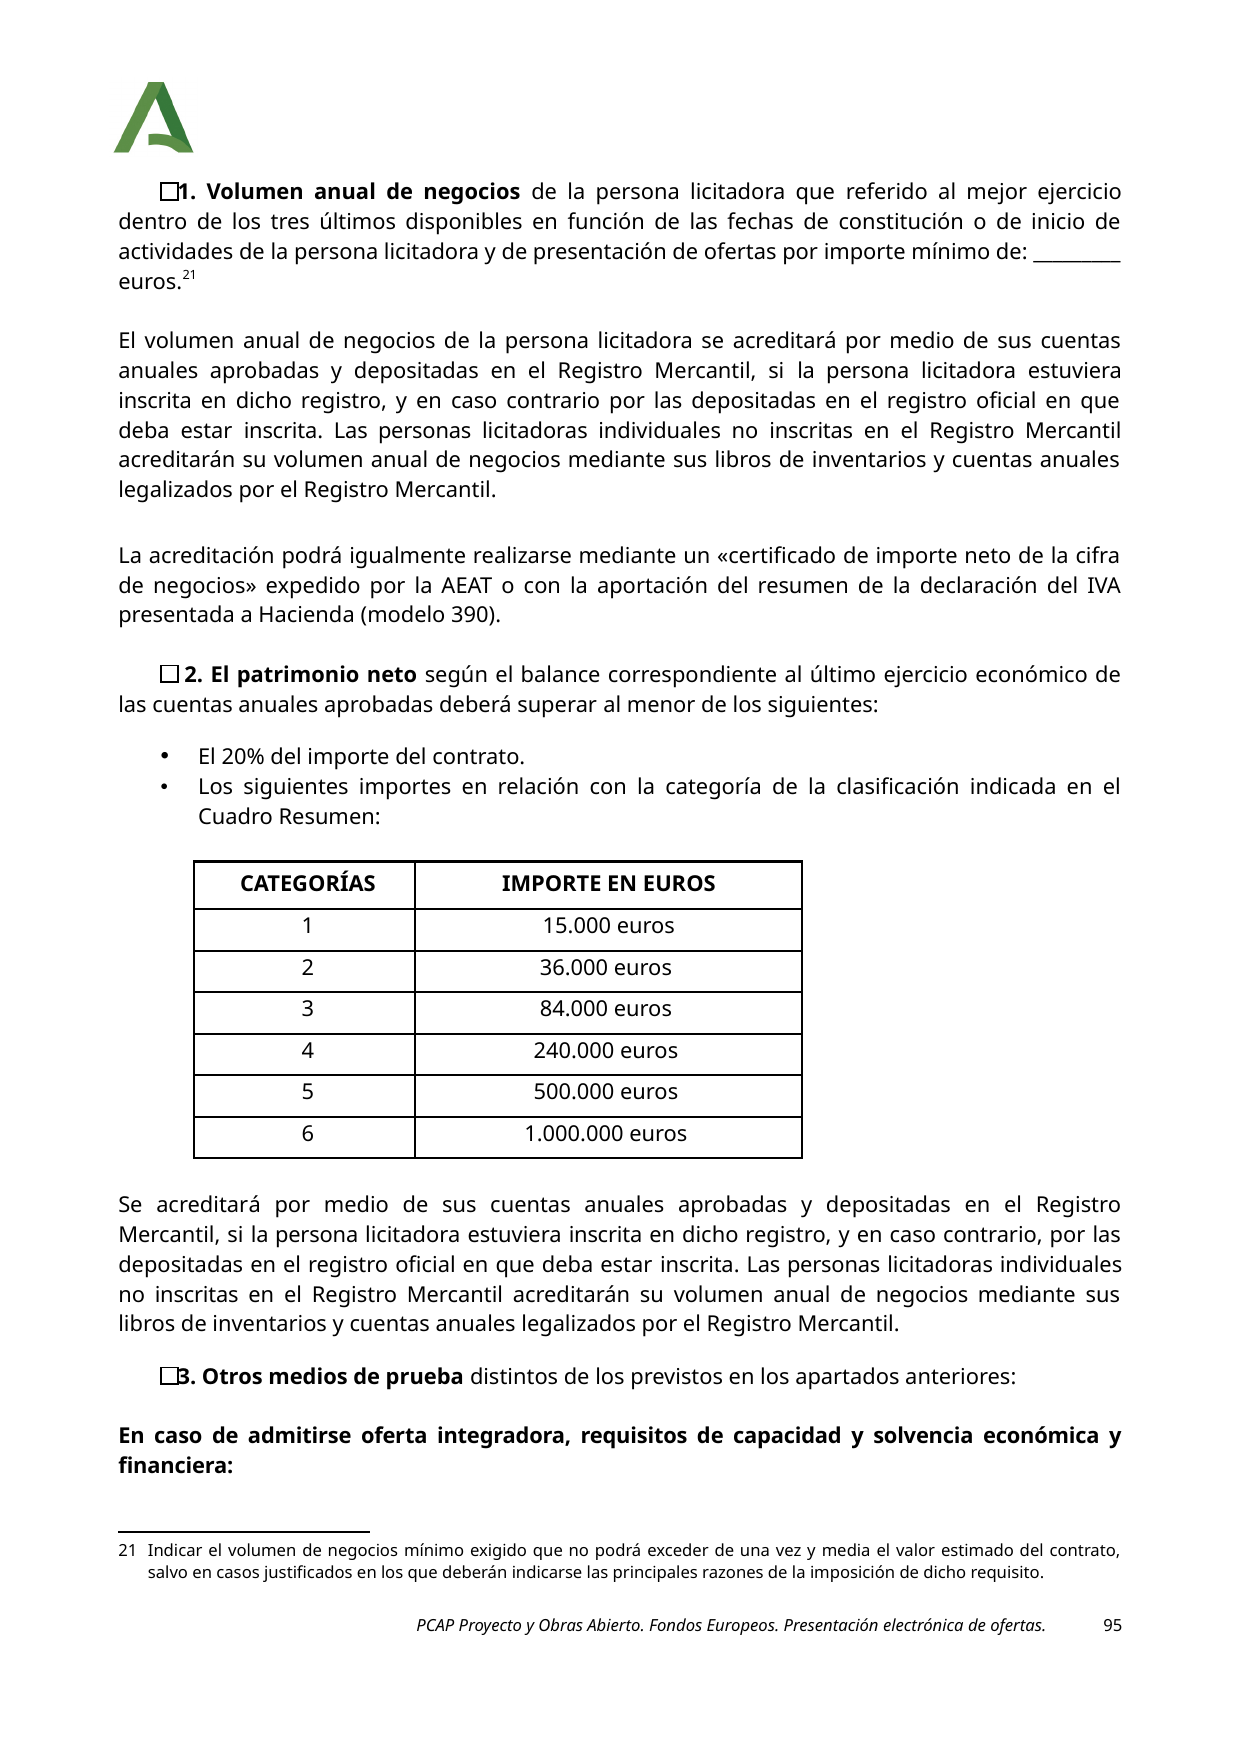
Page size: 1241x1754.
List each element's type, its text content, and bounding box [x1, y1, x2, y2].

table_cell 240.000 euros [416, 1035, 801, 1074]
text 1. Volumen anual de negocios de la persona licitadora que referido al mejor ejercicio dentro de los tres últimos disponibles en función de las fechas de constitución o de inicio de actividades de la persona licitadora y de presentación de ofertas por importe mínimo de: _________ euros. [118, 176, 1122, 296]
table_cell 4 [195, 1035, 414, 1074]
text Indicar el volumen de negocios mínimo exigido que no podrá exceder de una vez y media el valor estimado del contrato, salvo en casos justificados en los que deberán indicarse las principales razones de la imposición de dicho requisito. [118, 1538, 1122, 1584]
list Los siguientes importes en relación con la categoría de la clasificación indicada en el Cuadro Resumen: [160, 771, 1122, 831]
text En caso de admitirse oferta integradora, requisitos de capacidad y solvencia económica y financiera: [118, 1420, 1122, 1480]
text 2. El patrimonio neto según el balance correspondiente al último ejercicio económico de las cuentas anuales aprobadas deberá superar al menor de los siguientes: [118, 659, 1122, 718]
table_cell 6 [195, 1118, 414, 1157]
table_cell 84.000 euros [416, 993, 801, 1033]
table_header IMPORTE EN EUROS [416, 863, 801, 908]
picture [109, 77, 198, 157]
table_cell 500.000 euros [416, 1076, 801, 1116]
table_header CATEGORÍAS [195, 863, 414, 908]
table_cell 3 [195, 993, 414, 1033]
list El 20% del importe del contrato. [160, 741, 1122, 771]
text El volumen anual de negocios de la persona licitadora se acreditará por medio de sus cuentas anuales aprobadas y depositadas en el Registro Mercantil, si la persona licitadora estuviera inscrita en dicho registro, y en caso contrario por las depositadas en el registro oficial en que deba estar inscrita. Las personas licitadoras individuales no inscritas en el Registro Mercantil acreditarán su volumen anual de negocios mediante sus libros de inventarios y cuentas anuales legalizados por el Registro Mercantil. [118, 325, 1122, 504]
table_cell 2 [195, 952, 414, 991]
table_cell 36.000 euros [416, 952, 801, 991]
table_cell 15.000 euros [416, 910, 801, 949]
text Se acreditará por medio de sus cuentas anuales aprobadas y depositadas en el Registro Mercantil, si la persona licitadora estuviera inscrita en dicho registro, y en caso contrario, por las depositadas en el registro oficial en que deba estar inscrita. Las personas licitadoras individuales no inscritas en el Registro Mercantil acreditarán su volumen anual de negocios mediante sus libros de inventarios y cuentas anuales legalizados por el Registro Mercantil. [118, 1189, 1122, 1338]
text 3. Otros medios de prueba distintos de los previstos en los apartados anteriores: [118, 1361, 1122, 1391]
text La acreditación podrá igualmente realizarse mediante un «certificado de importe neto de la cifra de negocios» expedido por la AEAT o con la aportación del resumen de la declaración del IVA presentada a Hacienda (modelo 390). [118, 540, 1122, 629]
table_cell 1.000.000 euros [416, 1118, 801, 1157]
table_cell 1 [195, 910, 414, 949]
table_cell 5 [195, 1076, 414, 1116]
